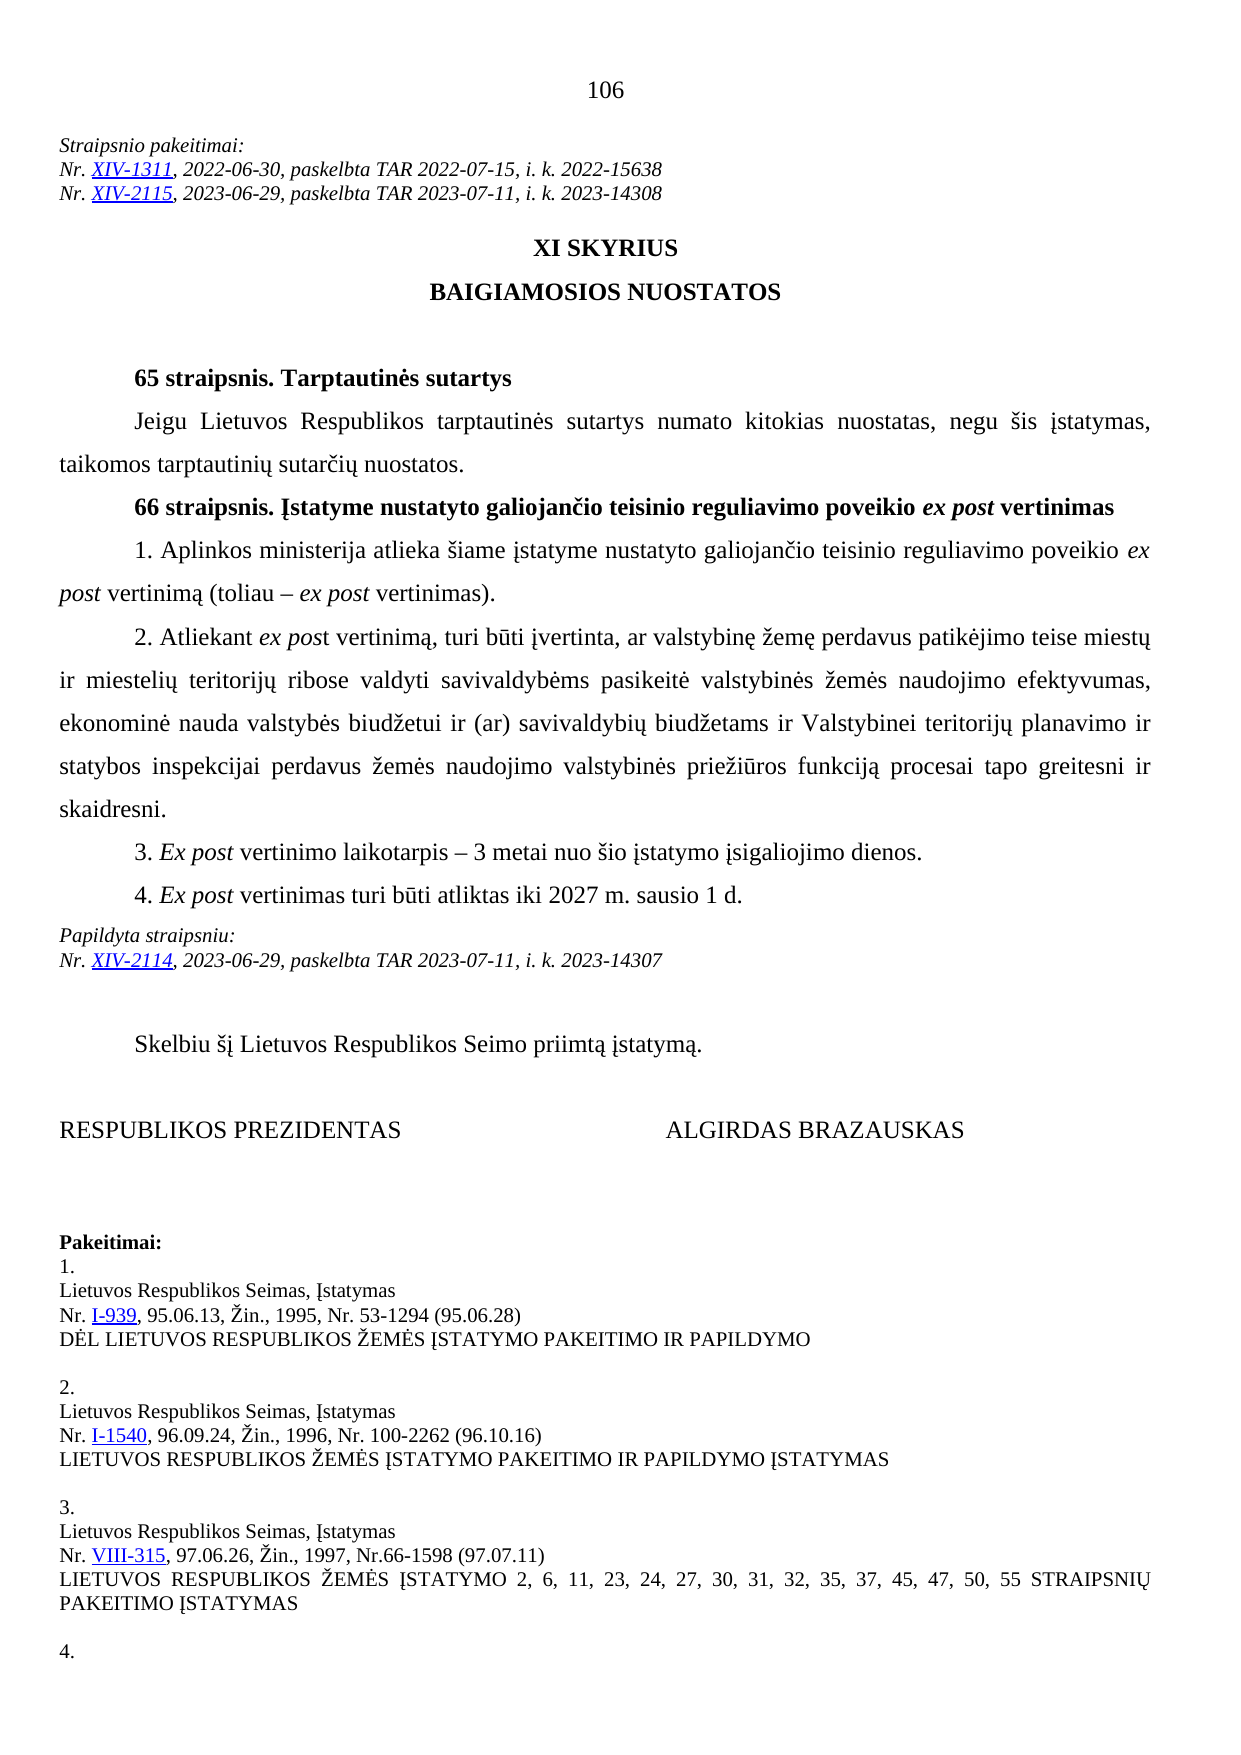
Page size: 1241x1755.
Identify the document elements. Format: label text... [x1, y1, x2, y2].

text 3. [59, 1495, 1152, 1519]
text 1. [59, 1254, 1152, 1278]
text LIETUVOS RESPUBLIKOS ŽEMĖS ĮSTATYMO PAKEITIMO IR PAPILDYMO ĮSTATYMAS [59, 1447, 1152, 1471]
text Skelbiu šį Lietuvos Respublikos Seimo priimtą įstatymą. [59, 1029, 1152, 1058]
text Lietuvos Respublikos Seimas, Įstatymas [59, 1519, 1152, 1543]
text XI SKYRIUS [59, 233, 1152, 262]
text Nr. XIV-1311, 2022-06-30, paskelbta TAR 2022-07-15, i. k. 2022-15638 [59, 157, 1152, 181]
text 65 straipsnis. Tarptautinės sutartys [59, 363, 1152, 392]
text Straipsnio pakeitimai: [59, 132, 1152, 157]
text 2. [59, 1375, 1152, 1399]
text Nr. I-939, 95.06.13, Žin., 1995, Nr. 53-1294 (95.06.28) [59, 1302, 1152, 1327]
text Pakeitimai: [59, 1230, 1152, 1254]
text RESPUBLIKOS PREZIDENTAS ALGIRDAS BRAZAUSKAS [59, 1115, 1152, 1144]
text 4. Ex post vertinimas turi būti atliktas iki 2027 m. sausio 1 d. [59, 880, 1152, 909]
text 4. [59, 1639, 1152, 1663]
text Lietuvos Respublikos Seimas, Įstatymas [59, 1399, 1152, 1423]
text Nr. VIII-315, 97.06.26, Žin., 1997, Nr.66-1598 (97.07.11) [59, 1543, 1152, 1567]
text Jeigu Lietuvos Respublikos tarptautinės sutartys numato kitokias nuostatas, negu šis įstatymas, taikomos tarptautinių sutarčių nuostatos. [59, 406, 1152, 478]
text Lietuvos Respublikos Seimas, Įstatymas [59, 1278, 1152, 1302]
text 3. Ex post vertinimo laikotarpis – 3 metai nuo šio įstatymo įsigaliojimo dienos. [59, 837, 1152, 866]
text Nr. XIV-2114, 2023-06-29, paskelbta TAR 2023-07-11, i. k. 2023-14307 [59, 947, 1152, 972]
text Nr. XIV-2115, 2023-06-29, paskelbta TAR 2023-07-11, i. k. 2023-14308 [59, 181, 1152, 205]
text LIETUVOS RESPUBLIKOS ŽEMĖS ĮSTATYMO 2, 6, 11, 23, 24, 27, 30, 31, 32, 35, 37, 45, 47, 50, 55 STRAIPSNIŲ PAKEITIMO ĮSTATYMAS [59, 1567, 1152, 1615]
text Papildyta straipsniu: [59, 923, 1152, 947]
text 66 straipsnis. Įstatyme nustatyto galiojančio teisinio reguliavimo poveikio ex post vertinimas [134, 492, 1152, 521]
text 1. Aplinkos ministerija atlieka šiame įstatyme nustatyto galiojančio teisinio reguliavimo poveikio ex post vertinimą (toliau – ex post vertinimas). [59, 535, 1152, 607]
text BAIGIAMOSIOS NUOSTATOS [59, 277, 1152, 305]
text DĖL LIETUVOS RESPUBLIKOS ŽEMĖS ĮSTATYMO PAKEITIMO IR PAPILDYMO [59, 1327, 1152, 1351]
text Nr. I-1540, 96.09.24, Žin., 1996, Nr. 100-2262 (96.10.16) [59, 1423, 1152, 1447]
text 2. Atliekant ex post vertinimą, turi būti įvertinta, ar valstybinę žemę perdavus patikėjimo teise miestų ir miestelių teritorijų ribose valdyti savivaldybėms pasikeitė valstybinės žemės naudojimo efektyvumas, ekonominė nauda valstybės biudžetui ir (ar) savivaldybių biudžetams ir Valstybinei teritorijų planavimo ir statybos inspekcijai perdavus žemės naudojimo valstybinės priežiūros funkciją procesai tapo greitesni ir skaidresni. [59, 622, 1152, 823]
